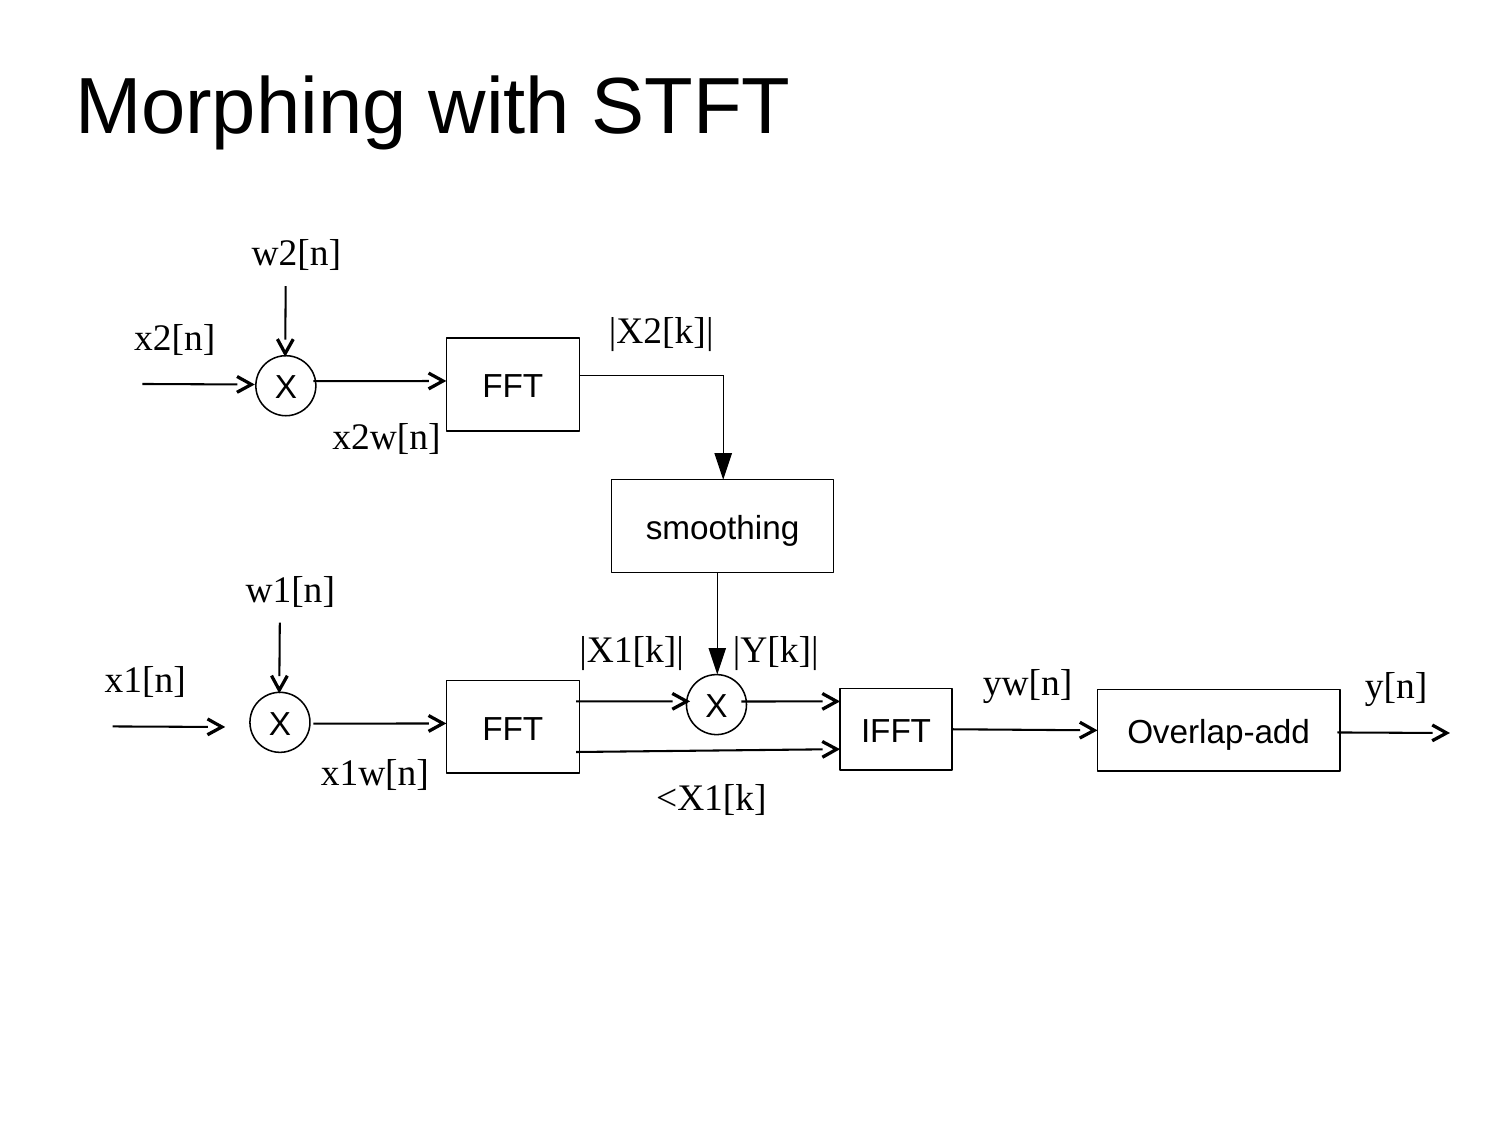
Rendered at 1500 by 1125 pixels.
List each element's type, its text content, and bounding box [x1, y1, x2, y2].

text_box <X1[k] [641, 769, 782, 827]
text_box FFT [446, 680, 580, 774]
title Morphing with STFT [75, 12, 1426, 201]
text_box |Y[k]| [718, 621, 834, 679]
text_box Overlap-add [1097, 689, 1340, 771]
text_box yw[n] [968, 654, 1088, 712]
text_box |X2[k]| [594, 302, 729, 360]
text_box w1[n] [230, 561, 351, 618]
text_box x2w[n] [317, 408, 456, 465]
text_box FFT [446, 337, 580, 431]
text_box x1[n] [89, 651, 201, 709]
text_box X [255, 355, 316, 416]
text_box x1w[n] [306, 744, 444, 802]
text_box X [249, 692, 310, 753]
text_box w2[n] [236, 224, 356, 282]
text_box x2[n] [119, 309, 231, 366]
text_box X [686, 674, 747, 735]
text_box y[n] [1350, 657, 1443, 715]
text_box smoothing [611, 479, 834, 573]
text_box |X1[k]| [564, 621, 699, 679]
text_box IFFT [840, 688, 952, 770]
